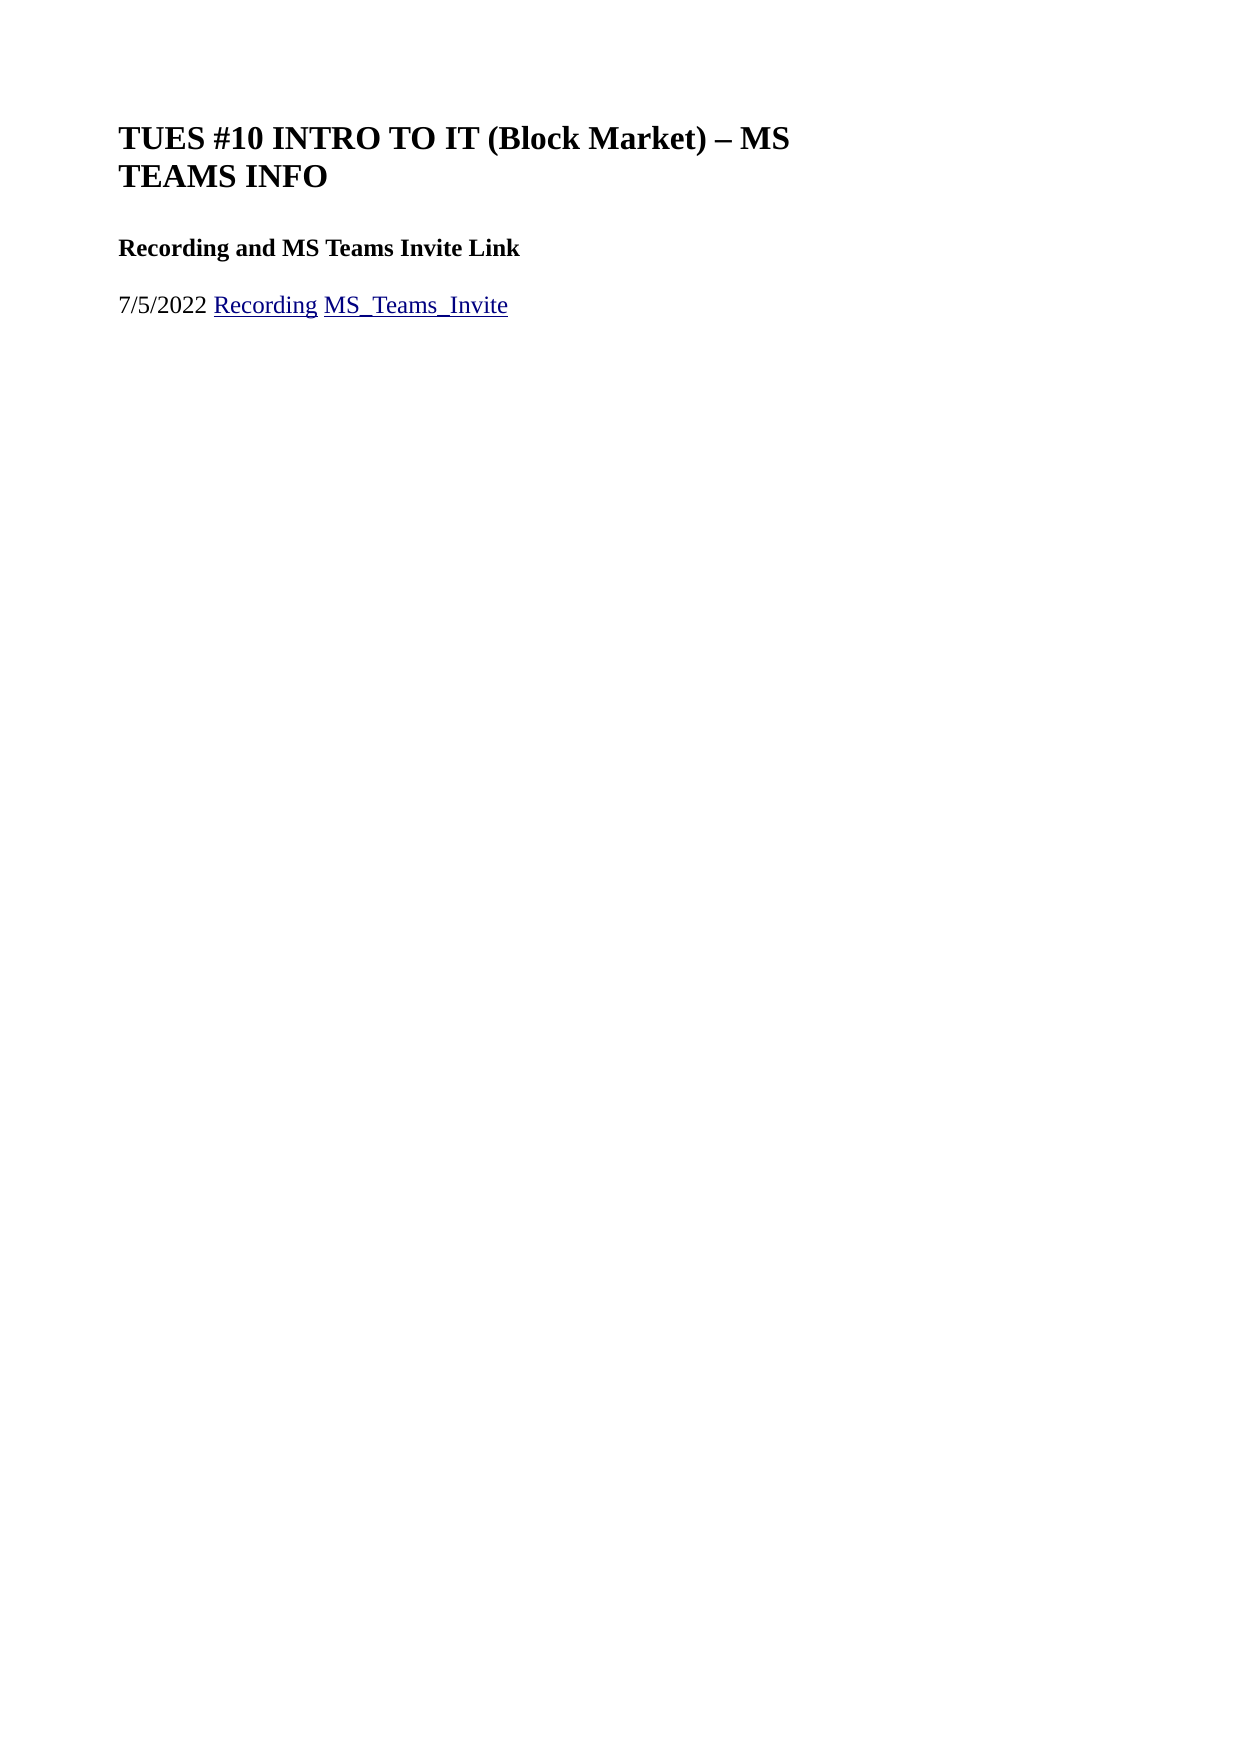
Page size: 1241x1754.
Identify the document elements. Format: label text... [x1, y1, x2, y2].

text TEAMS INFO [118, 156, 1122, 195]
text TUES #10 INTRO TO IT (Block Market) – MS [118, 118, 1122, 156]
text 7/5/2022 Recording MS_Teams_Invite [118, 291, 1122, 319]
text Recording and MS Teams Invite Link [118, 233, 1122, 262]
